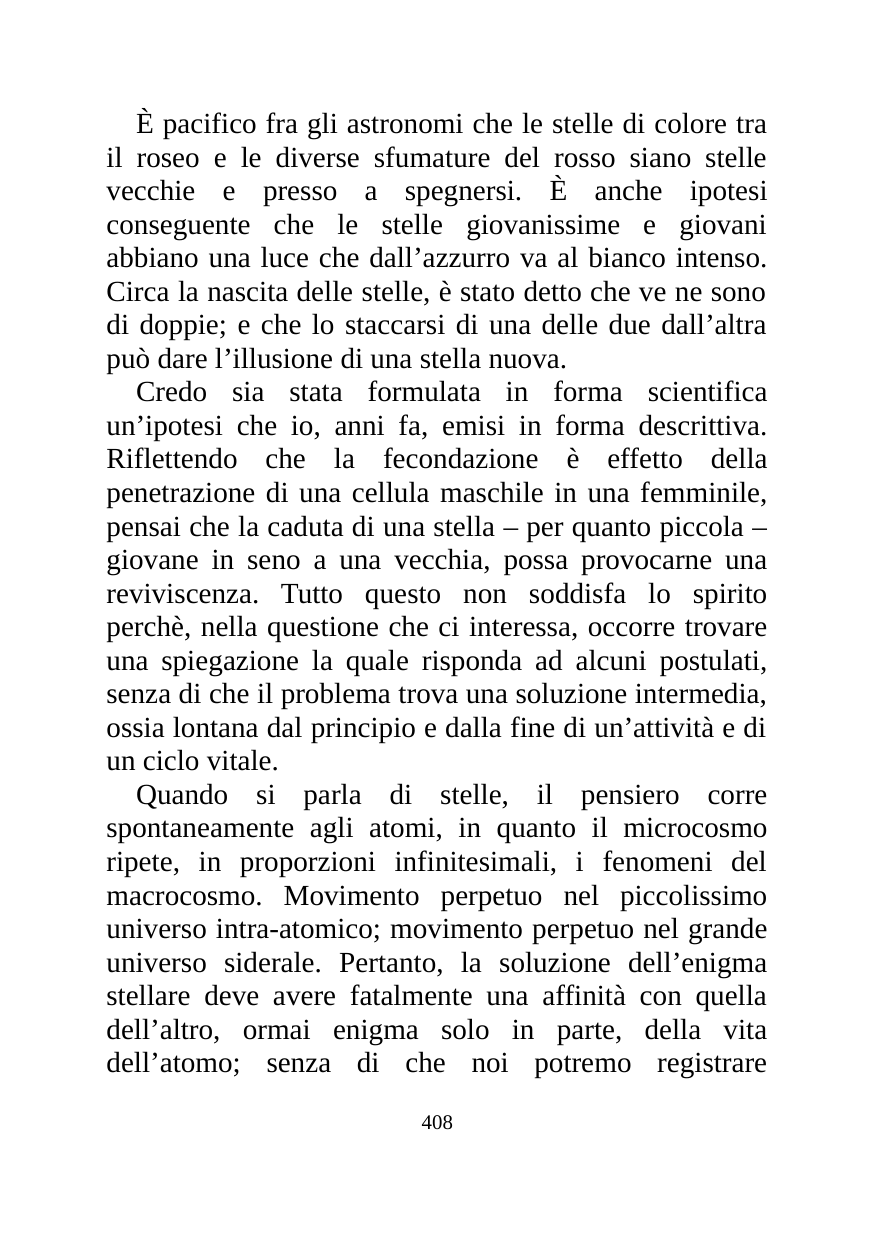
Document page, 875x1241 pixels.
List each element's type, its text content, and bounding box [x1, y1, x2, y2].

text Credo sia stata formulata in forma scientifica un’ipotesi che io, anni fa, emisi in forma descrittiva. Riflettendo che la fecondazione è effetto della penetrazione di una cellula maschile in una femminile, pensai che la caduta di una stella – per quanto piccola – giovane in seno a una vecchia, possa provocarne una reviviscenza. Tutto questo non soddisfa lo spirito perchè, nella questione che ci interessa, occorre trovare una spiegazione la quale risponda ad alcuni postulati, senza di che il problema trova una soluzione intermedia, ossia lontana dal principio e dalla fine di un’attività e di un ciclo vitale. [106, 374, 768, 777]
text Quando si parla di stelle, il pensiero corre spontaneamente agli atomi, in quanto il microcosmo ripete, in proporzioni infinitesimali, i fenomeni del macrocosmo. Movimento perpetuo nel piccolissimo universo intra-atomico; movimento perpetuo nel grande universo siderale. Pertanto, la soluzione dell’enigma stellare deve avere fatalmente una affinità con quella dell’altro, ormai enigma solo in parte, della vita dell’atomo; senza di che noi potremo registrare [106, 777, 768, 1079]
text È pacifico fra gli astronomi che le stelle di colore tra il roseo e le diverse sfumature del rosso siano stelle vecchie e presso a spegnersi. È anche ipotesi conseguente che le stelle giovanissime e giovani abbiano una luce che dall’azzurro va al bianco intenso. Circa la nascita delle stelle, è stato detto che ve ne sono di doppie; e che lo staccarsi di una delle due dall’altra può dare l’illusione di una stella nuova. [106, 106, 768, 374]
